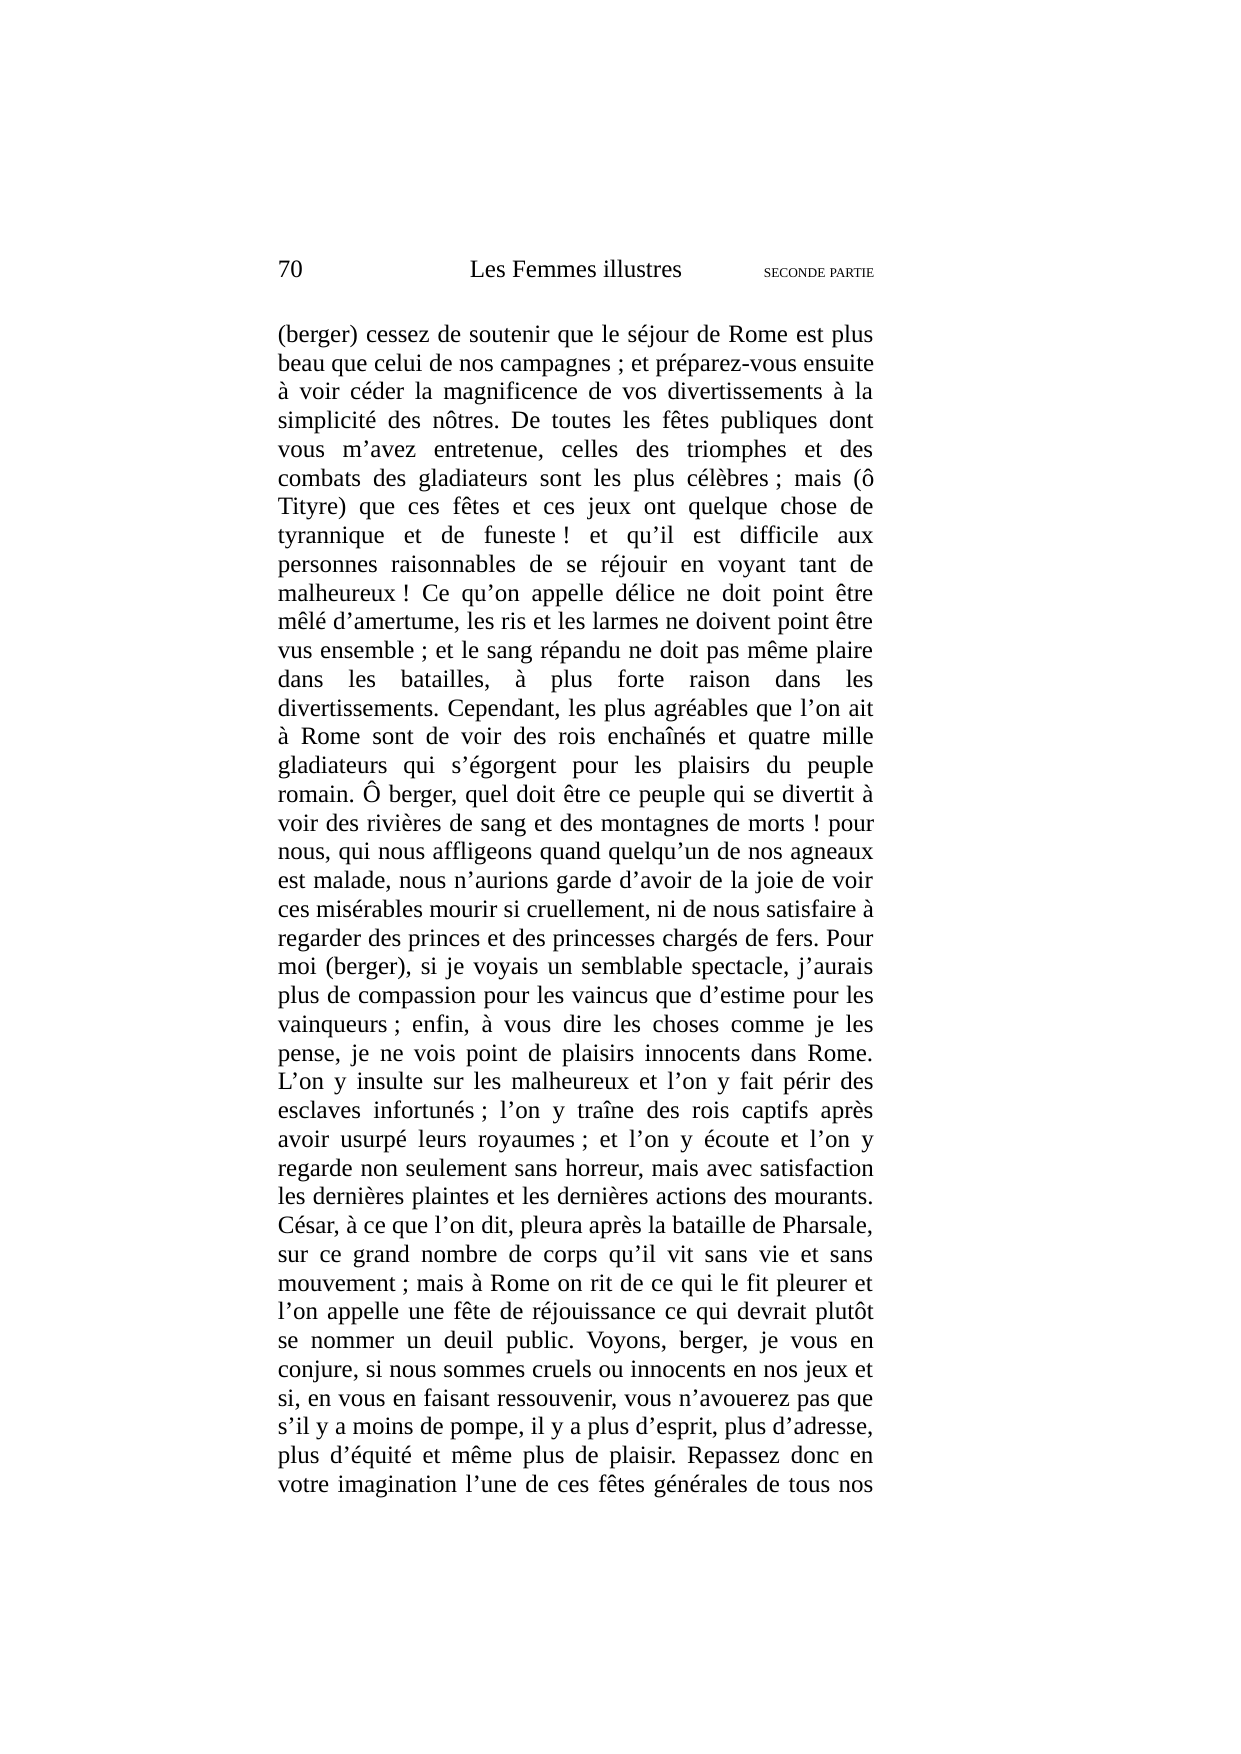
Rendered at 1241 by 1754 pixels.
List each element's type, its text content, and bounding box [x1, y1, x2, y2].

text (berger) cessez de soutenir que le séjour de Rome est plus beau que celui de nos campagnes ; et préparez-vous ensuite à voir céder la magnificence de vos divertissements à la simplicité des nôtres. De toutes les fêtes publiques dont vous m’avez entretenue, celles des triomphes et des combats des gladiateurs sont les plus célèbres ; mais (ô Tityre) que ces fêtes et ces jeux ont quelque chose de tyrannique et de funeste ! et qu’il est difficile aux personnes raisonnables de se réjouir en voyant tant de malheureux ! Ce qu’on appelle délice ne doit point être mêlé d’amertume, les ris et les larmes ne doivent point être vus ensemble ; et le sang répandu ne doit pas même plaire dans les batailles, à plus forte raison dans les divertissements. Cependant, les plus agréables que l’on ait à Rome sont de voir des rois enchaînés et quatre mille gladiateurs qui s’égorgent pour les plaisirs du peuple romain. Ô berger, quel doit être ce peuple qui se divertit à voir des rivières de sang et des montagnes de morts ! pour nous, qui nous affligeons quand quelqu’un de nos agneaux est malade, nous n’aurions garde d’avoir de la joie de voir ces misérables mourir si cruellement, ni de nous satisfaire à regarder des princes et des princesses chargés de fers. Pour moi (berger), si je voyais un semblable spectacle, j’aurais plus de compassion pour les vaincus que d’estime pour les vainqueurs ; enfin, à vous dire les choses comme je les pense, je ne vois point de plaisirs innocents dans Rome. L’on y insulte sur les malheureux et l’on y fait périr des esclaves infortunés ; l’on y traîne des rois captifs après avoir usurpé leurs royaumes ; et l’on y écoute et l’on y regarde non seulement sans horreur, mais avec satisfaction les dernières plaintes et les dernières actions des mourants. César, à ce que l’on dit, pleura après la bataille de Pharsale, sur ce grand nombre de corps qu’il vit sans vie et sans mouvement ; mais à Rome on rit de ce qui le fit pleurer et l’on appelle une fête de réjouissance ce qui devrait plutôt se nommer un deuil public. Voyons, berger, je vous en conjure, si nous sommes cruels ou innocents en nos jeux et si, en vous en faisant ressouvenir, vous n’avouerez pas que s’il y a moins de pompe, il y a plus d’esprit, plus d’adresse, plus d’équité et même plus de plaisir. Repassez donc en votre imagination l’une de ces fêtes générales de tous nos [278, 319, 874, 1498]
